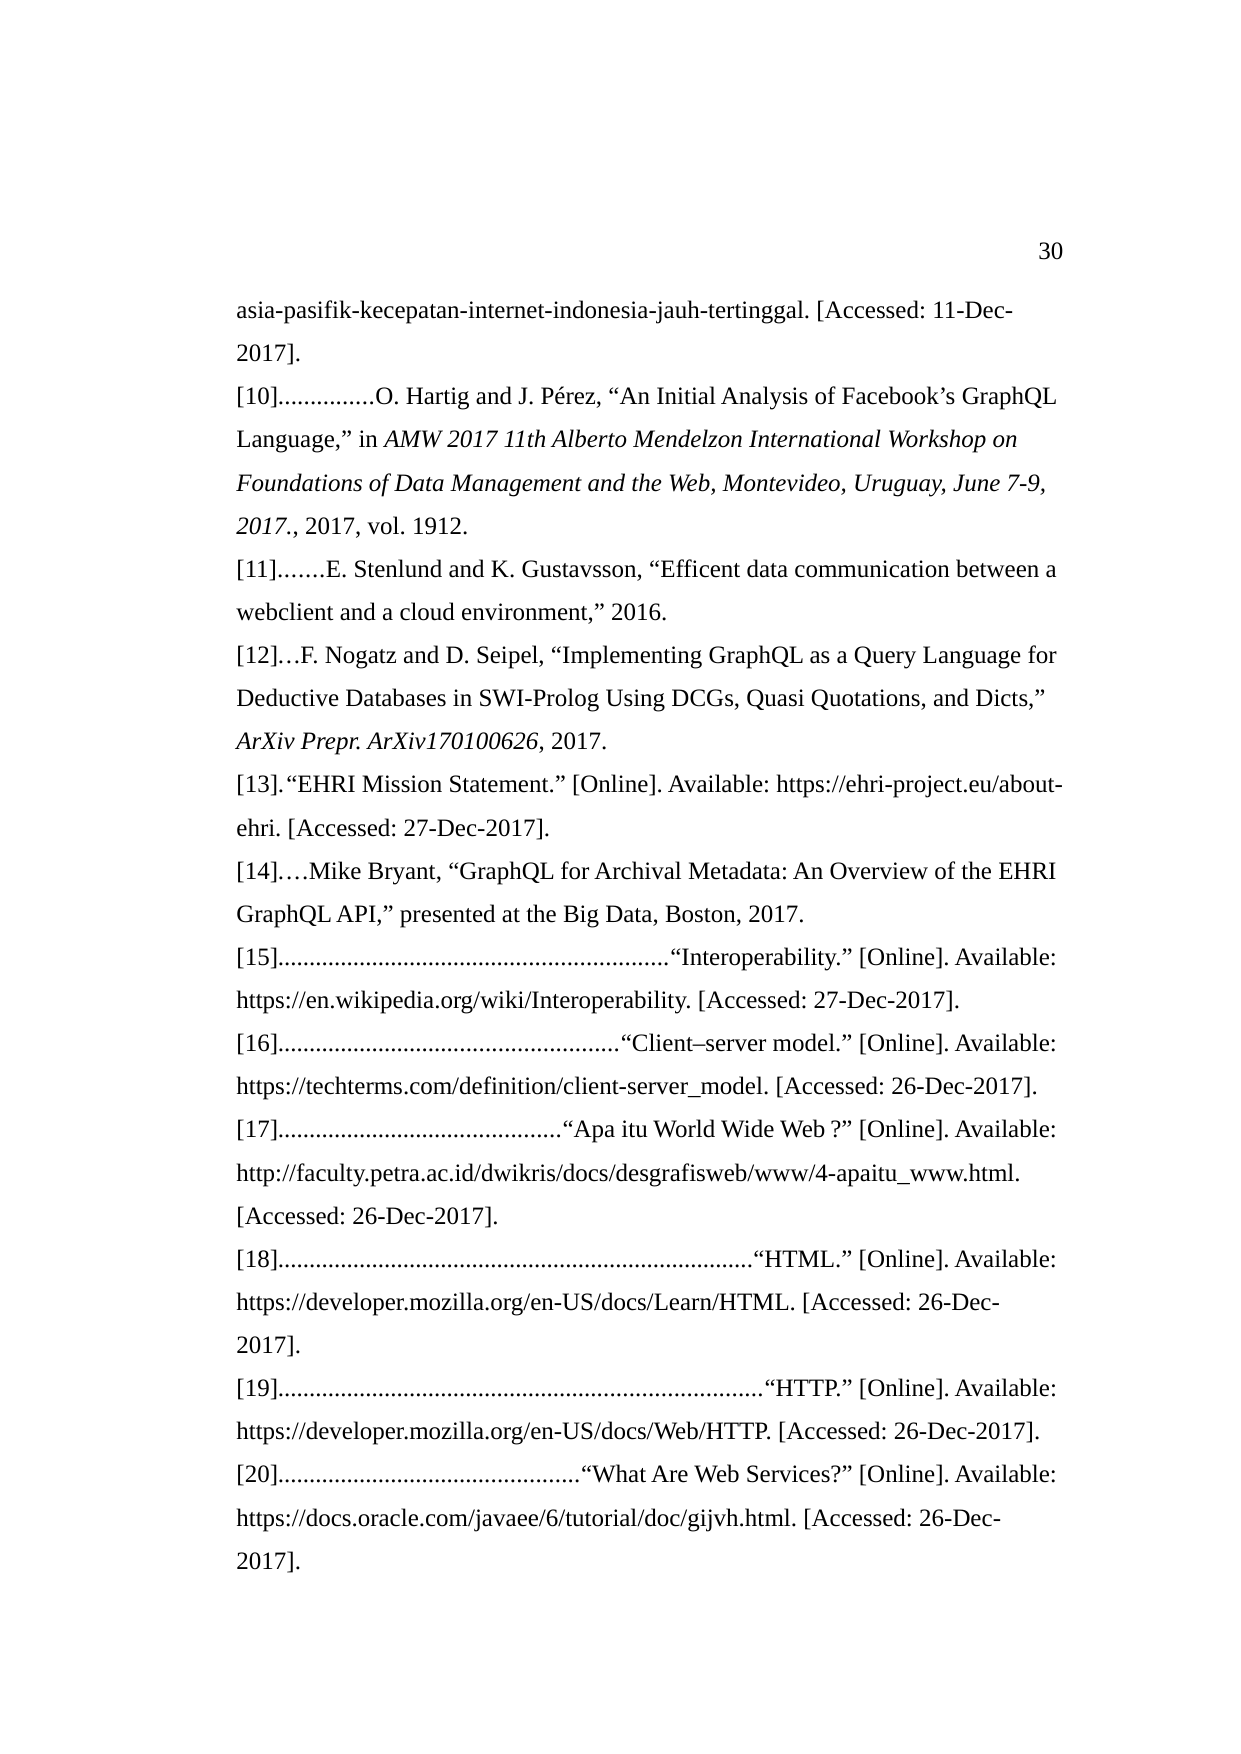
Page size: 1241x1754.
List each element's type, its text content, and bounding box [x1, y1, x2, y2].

text [11] E. Stenlund and K. Gustavsson, “Efficent data communication between a webclient and a cloud environment,” 2016. [236, 554, 1063, 626]
text [12] F. Nogatz and D. Seipel, “Implementing GraphQL as a Query Language for Deductive Databases in SWI-Prolog Using DCGs, Quasi Quotations, and Dicts,” ArXiv Prepr. ArXiv170100626, 2017. [236, 640, 1063, 755]
text [16] “Client–server model.” [Online]. Available: https://techterms.com/definition/client-server_model. [Accessed: 26-Dec-2017]. [236, 1028, 1063, 1100]
text [13] “EHRI Mission Statement.” [Online]. Available: https://ehri-project.eu/about-ehri. [Accessed: 27-Dec-2017]. [236, 769, 1063, 841]
text [10] O. Hartig and J. Pérez, “An Initial Analysis of Facebook’s GraphQL Language,” in AMW 2017 11th Alberto Mendelzon International Workshop on Foundations of Data Management and the Web, Montevideo, Uruguay, June 7-9, 2017., 2017, vol. 1912. [236, 381, 1063, 539]
text [18] “HTML.” [Online]. Available: https://developer.mozilla.org/en-US/docs/Learn/HTML. [Accessed: 26-Dec-2017]. [236, 1244, 1063, 1359]
text [17] “Apa itu World Wide Web ?” [Online]. Available: http://faculty.petra.ac.id/dwikris/docs/desgrafisweb/www/4-apaitu_www.html. [Accessed: 26-Dec-2017]. [236, 1114, 1063, 1229]
text [20] “What Are Web Services?” [Online]. Available: https://docs.oracle.com/javaee/6/tutorial/doc/gijvh.html. [Accessed: 26-Dec-2017]. [236, 1459, 1063, 1574]
text [15] “Interoperability.” [Online]. Available: https://en.wikipedia.org/wiki/Interoperability. [Accessed: 27-Dec-2017]. [236, 942, 1063, 1014]
text [14] Mike Bryant, “GraphQL for Archival Metadata: An Overview of the EHRI GraphQL API,” presented at the Big Data, Boston, 2017. [236, 856, 1063, 928]
text asia-pasifik-kecepatan-internet-indonesia-jauh-tertinggal. [Accessed: 11-Dec-2017]. [236, 295, 1063, 367]
text [19] “HTTP.” [Online]. Available: https://developer.mozilla.org/en-US/docs/Web/HTTP. [Accessed: 26-Dec-2017]. [236, 1373, 1063, 1445]
